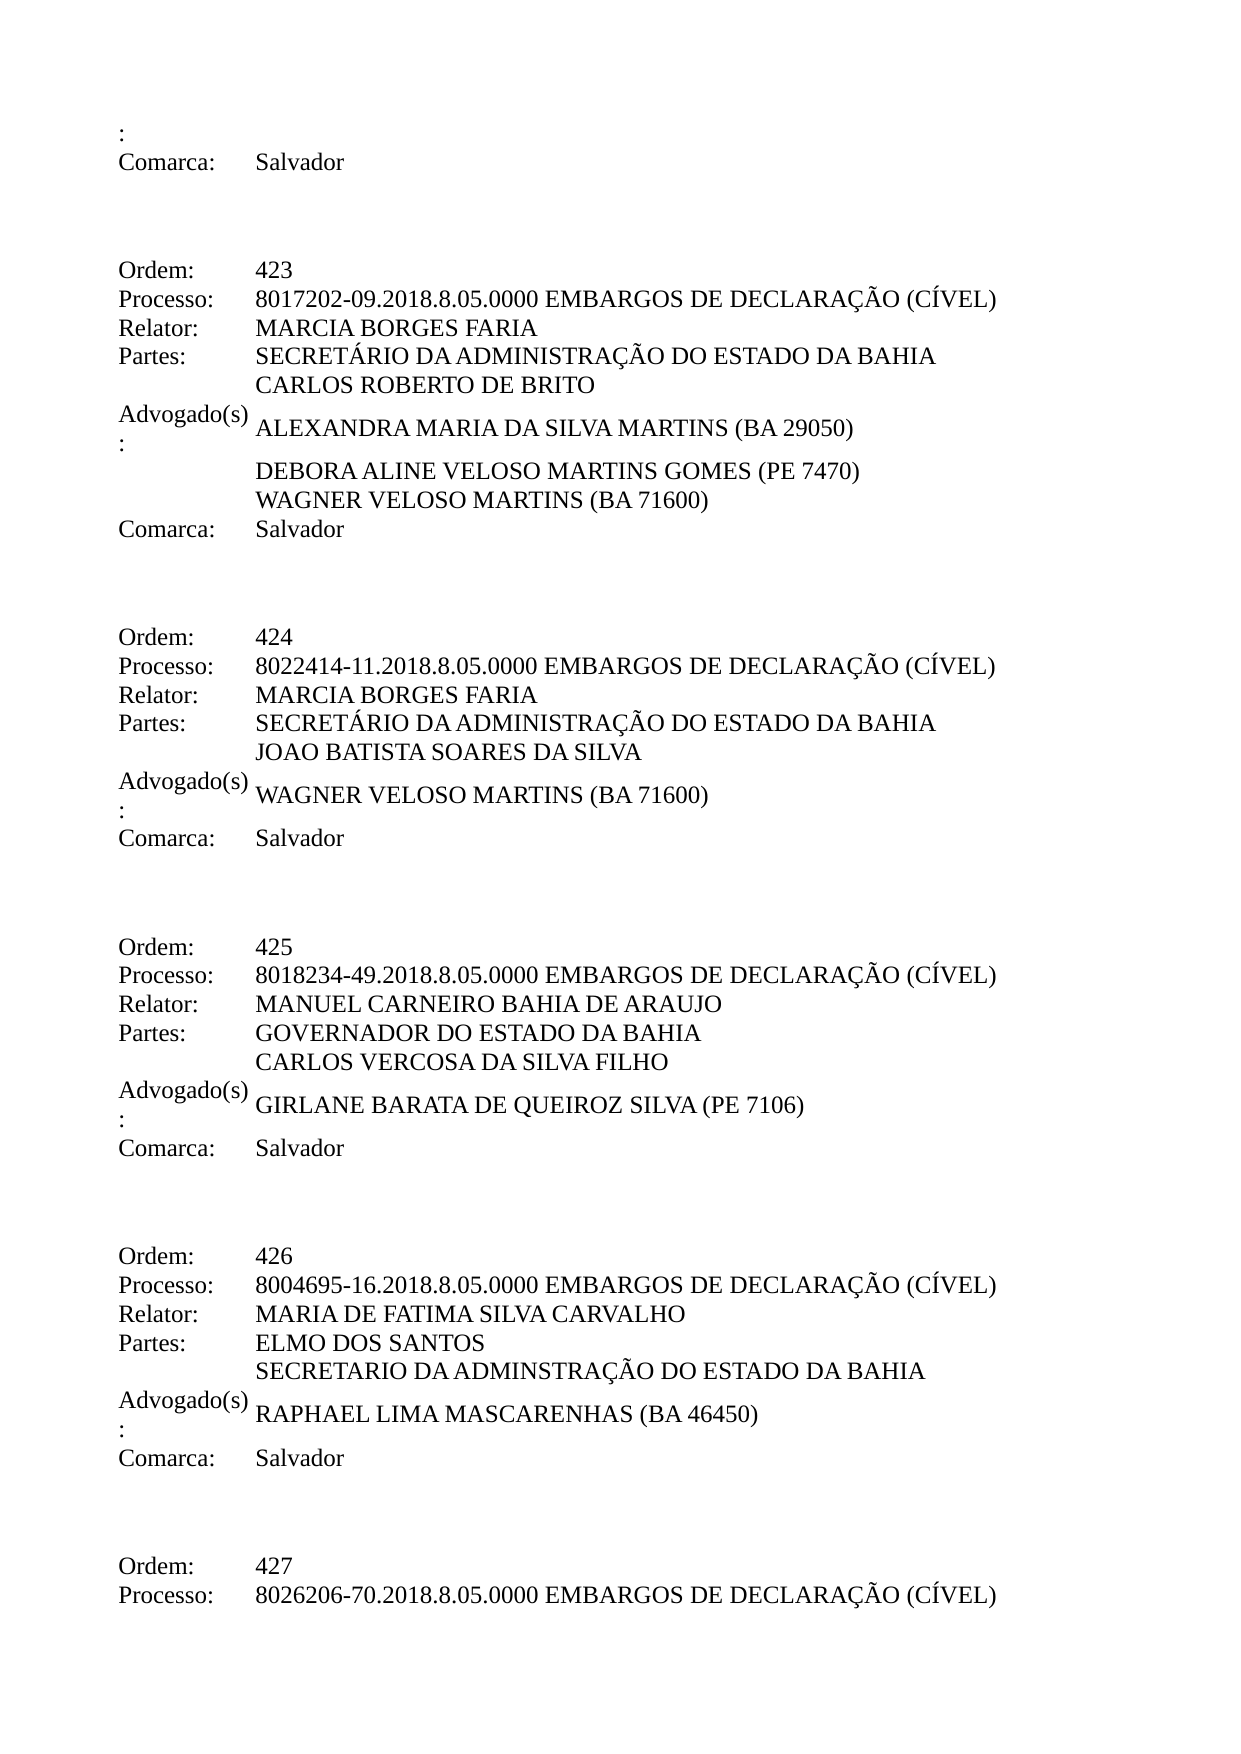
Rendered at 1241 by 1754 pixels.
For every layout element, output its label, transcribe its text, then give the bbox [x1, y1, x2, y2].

table_cell 8022414-11.2018.8.05.0000 EMBARGOS DE DECLARAÇÃO (CÍVEL) [255, 651, 996, 680]
table_cell WAGNER VELOSO MARTINS (BA 71600) [255, 485, 997, 514]
table_cell Relator: [118, 680, 255, 708]
table_cell Advogado(s): [118, 1385, 255, 1443]
table_header 424 [255, 622, 996, 651]
table_cell SECRETÁRIO DA ADMINISTRAÇÃO DO ESTADO DA BAHIA [255, 341, 997, 370]
table_header 423 [255, 255, 997, 284]
table_cell WAGNER VELOSO MARTINS (BA 71600) [255, 766, 996, 823]
table_header 425 [255, 932, 997, 961]
table_cell MANUEL CARNEIRO BAHIA DE ARAUJO [255, 989, 997, 1018]
table_cell [118, 485, 255, 514]
table_cell Partes: [118, 1328, 255, 1356]
table_cell SECRETÁRIO DA ADMINISTRAÇÃO DO ESTADO DA BAHIA [255, 709, 996, 737]
table_cell 8026206-70.2018.8.05.0000 EMBARGOS DE DECLARAÇÃO (CÍVEL) [255, 1580, 997, 1608]
table_cell [255, 118, 997, 147]
table_cell Partes: [118, 341, 255, 370]
table_cell Comarca: [118, 514, 255, 543]
table_cell [118, 456, 255, 485]
table_cell MARCIA BORGES FARIA [255, 313, 997, 341]
table_cell Salvador [255, 514, 997, 543]
table_cell [118, 1356, 255, 1385]
table_cell CARLOS VERCOSA DA SILVA FILHO [255, 1047, 997, 1076]
table_cell SECRETARIO DA ADMINSTRAÇÃO DO ESTADO DA BAHIA [255, 1356, 997, 1385]
table_cell Comarca: [118, 147, 255, 176]
table_cell Comarca: [118, 1443, 255, 1471]
table_cell [118, 1047, 255, 1076]
table_cell Processo: [118, 961, 255, 989]
table_cell Processo: [118, 284, 255, 313]
table_cell JOAO BATISTA SOARES DA SILVA [255, 737, 996, 766]
table_cell Advogado(s): [118, 766, 255, 823]
table_cell Relator: [118, 989, 255, 1018]
table_cell Partes: [118, 1018, 255, 1047]
table_header 427 [255, 1551, 997, 1580]
table_cell 8017202-09.2018.8.05.0000 EMBARGOS DE DECLARAÇÃO (CÍVEL) [255, 284, 997, 313]
table_cell Relator: [118, 313, 255, 341]
table_cell [118, 370, 255, 399]
table_cell GIRLANE BARATA DE QUEIROZ SILVA (PE 7106) [255, 1076, 997, 1133]
table_cell Comarca: [118, 824, 255, 852]
table_header Ordem: [118, 1551, 255, 1580]
table_cell Relator: [118, 1299, 255, 1328]
table_cell DEBORA ALINE VELOSO MARTINS GOMES (PE 7470) [255, 456, 997, 485]
table_header Ordem: [118, 932, 255, 961]
table_cell Salvador [255, 147, 997, 176]
table_cell : [118, 118, 255, 147]
table_cell Salvador [255, 1443, 997, 1471]
table_cell CARLOS ROBERTO DE BRITO [255, 370, 997, 399]
table_header Ordem: [118, 255, 255, 284]
table_cell ALEXANDRA MARIA DA SILVA MARTINS (BA 29050) [255, 399, 997, 456]
table_cell [118, 737, 255, 766]
table_cell Salvador [255, 1133, 997, 1162]
table_cell 8018234-49.2018.8.05.0000 EMBARGOS DE DECLARAÇÃO (CÍVEL) [255, 961, 997, 989]
table_cell Processo: [118, 1270, 255, 1299]
table_cell ELMO DOS SANTOS [255, 1328, 997, 1356]
table_header Ordem: [118, 1241, 255, 1270]
table_cell Advogado(s): [118, 1076, 255, 1133]
table_cell RAPHAEL LIMA MASCARENHAS (BA 46450) [255, 1385, 997, 1443]
table_cell Advogado(s): [118, 399, 255, 456]
table_header 426 [255, 1241, 997, 1270]
table_cell Partes: [118, 709, 255, 737]
table_cell Processo: [118, 1580, 255, 1608]
table_cell MARCIA BORGES FARIA [255, 680, 996, 708]
table_cell Comarca: [118, 1133, 255, 1162]
table_cell 8004695-16.2018.8.05.0000 EMBARGOS DE DECLARAÇÃO (CÍVEL) [255, 1270, 997, 1299]
table_cell Processo: [118, 651, 255, 680]
table_cell GOVERNADOR DO ESTADO DA BAHIA [255, 1018, 997, 1047]
table_header Ordem: [118, 622, 255, 651]
table_cell MARIA DE FATIMA SILVA CARVALHO [255, 1299, 997, 1328]
table_cell Salvador [255, 824, 996, 852]
